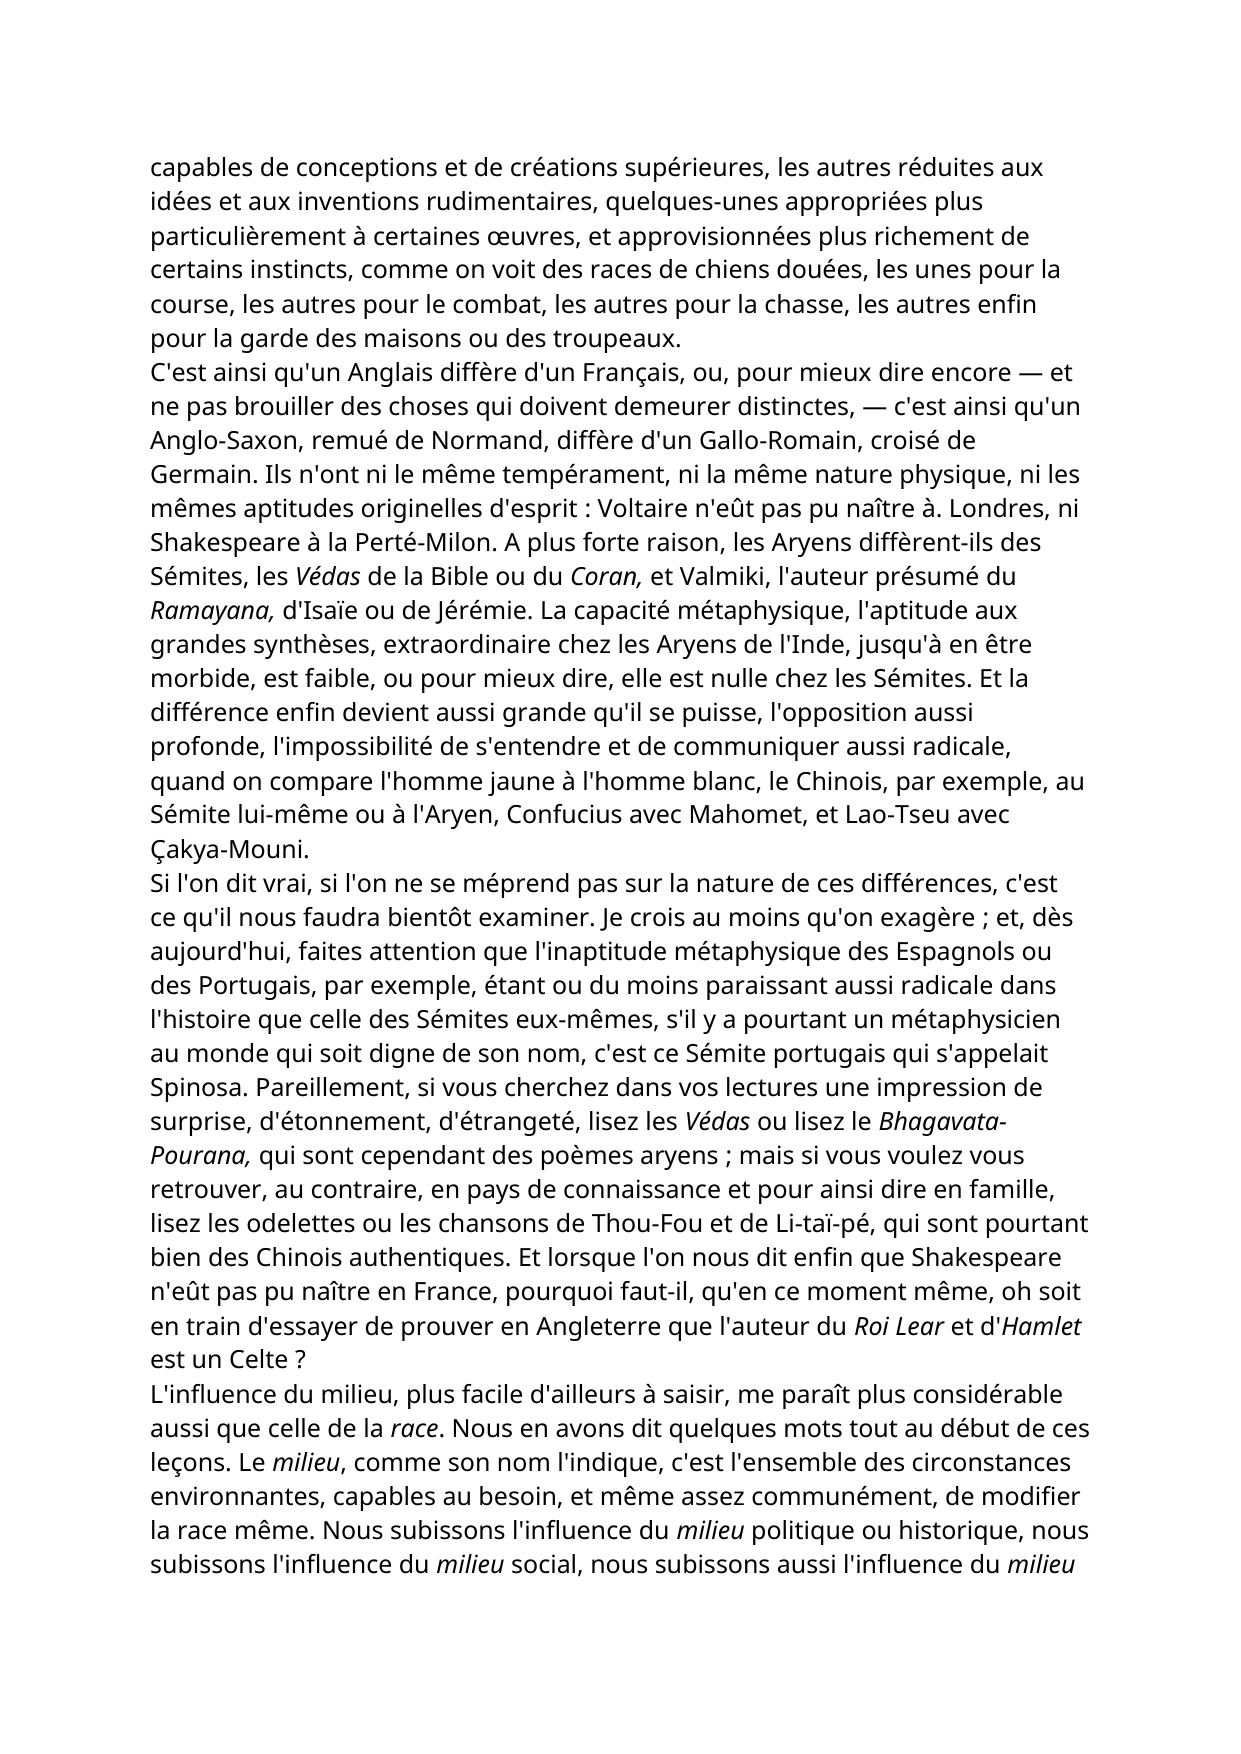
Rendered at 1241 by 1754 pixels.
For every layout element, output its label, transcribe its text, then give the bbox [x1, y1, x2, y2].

text Si l'on dit vrai, si l'on ne se méprend pas sur la nature de ces différences, c'est ce qu'il nous faudra bientôt examiner. Je crois au moins qu'on exagère ; et, dès aujourd'hui, faites attention que l'inaptitude métaphysique des Espagnols ou des Portugais, par exemple, étant ou du moins paraissant aussi radicale dans l'histoire que celle des Sémites eux-mêmes, s'il y a pourtant un métaphysicien au monde qui soit digne de son nom, c'est ce Sémite portugais qui s'appelait Spinosa. Pareillement, si vous cherchez dans vos lectures une impression de surprise, d'étonnement, d'étrangeté, lisez les Védas ou lisez le Bhagavata-Pourana, qui sont cependant des poèmes aryens ; mais si vous voulez vous retrouver, au contraire, en pays de connaissance et pour ainsi dire en famille, lisez les odelettes ou les chansons de Thou-Fou et de Li-taï-pé, qui sont pourtant bien des Chinois authentiques. Et lorsque l'on nous dit enfin que Shakespeare n'eût pas pu naître en France, pourquoi faut-il, qu'en ce moment même, oh soit en train d'essayer de prouver en Angleterre que l'auteur du Roi Lear et d'Hamlet est un Celte ? [150, 865, 1091, 1376]
text capables de conceptions et de créations supérieures, les autres réduites aux idées et aux inventions rudimentaires, quelques-unes appropriées plus particulièrement à certaines œuvres, et approvisionnées plus richement de certains instincts, comme on voit des races de chiens douées, les unes pour la course, les autres pour le combat, les autres pour la chasse, les autres enfin pour la garde des maisons ou des troupeaux. [150, 150, 1091, 354]
text L'influence du milieu, plus facile d'ailleurs à saisir, me paraît plus considérable aussi que celle de la race. Nous en avons dit quelques mots tout au début de ces leçons. Le milieu, comme son nom l'indique, c'est l'ensemble des circonstances environnantes, capables au besoin, et même assez communément, de modifier la race même. Nous subissons l'influence du milieu politique ou historique, nous subissons l'influence du milieu social, nous subissons aussi l'influence du milieu [150, 1376, 1091, 1581]
text C'est ainsi qu'un Anglais diffère d'un Français, ou, pour mieux dire encore — et ne pas brouiller des choses qui doivent demeurer distinctes, — c'est ainsi qu'un Anglo-Saxon, remué de Normand, diffère d'un Gallo-Romain, croisé de Germain. Ils n'ont ni le même tempérament, ni la même nature physique, ni les mêmes aptitudes originelles d'esprit : Voltaire n'eût pas pu naître à. Londres, ni Shakespeare à la Perté-Milon. A plus forte raison, les Aryens diffèrent-ils des Sémites, les Védas de la Bible ou du Coran, et Valmiki, l'auteur présumé du Ramayana, d'Isaïe ou de Jérémie. La capacité métaphysique, l'aptitude aux grandes synthèses, extraordinaire chez les Aryens de l'Inde, jusqu'à en être morbide, est faible, ou pour mieux dire, elle est nulle chez les Sémites. Et la différence enfin devient aussi grande qu'il se puisse, l'opposition aussi profonde, l'impossibilité de s'entendre et de communiquer aussi radicale, quand on compare l'homme jaune à l'homme blanc, le Chinois, par exemple, au Sémite lui-même ou à l'Aryen, Confucius avec Mahomet, et Lao-Tseu avec Çakya-Mouni. [150, 354, 1091, 865]
